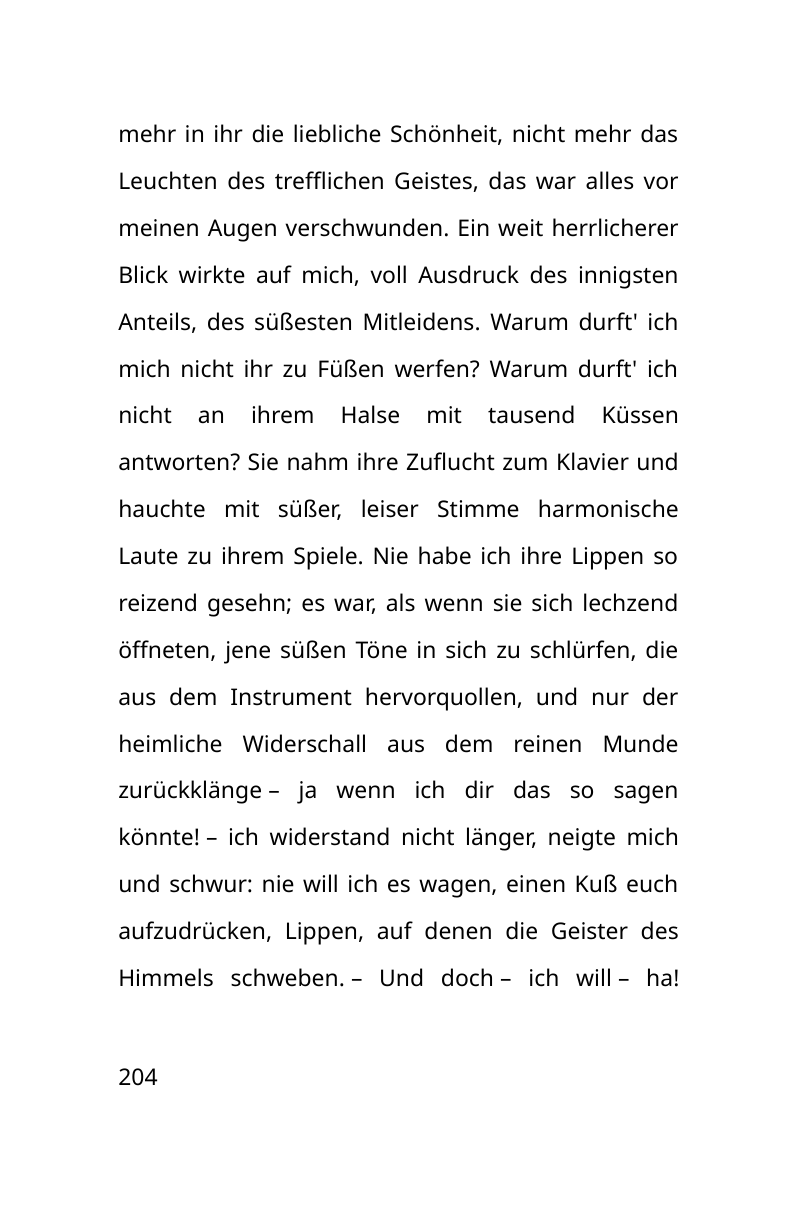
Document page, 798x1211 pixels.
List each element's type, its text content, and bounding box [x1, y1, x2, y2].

text mehr in ihr die liebliche Schönheit, nicht mehr das Leuchten des trefflichen Geistes, das war alles vor meinen Augen verschwunden. Ein weit herrlicherer Blick wirkte auf mich, voll Ausdruck des innigsten Anteils, des süßesten Mitleidens. Warum durft' ich mich nicht ihr zu Füßen werfen? Warum durft' ich nicht an ihrem Halse mit tausend Küssen antworten? Sie nahm ihre Zuflucht zum Klavier und hauchte mit süßer, leiser Stimme harmonische Laute zu ihrem Spiele. Nie habe ich ihre Lippen so reizend gesehn; es war, als wenn sie sich lechzend öffneten, jene süßen Töne in sich zu schlürfen, die aus dem Instrument hervorquollen, und nur der heimliche Widerschall aus dem reinen Munde zurückklänge – ja wenn ich dir das so sagen könnte! – ich widerstand nicht länger, neigte mich und schwur: nie will ich es wagen, einen Kuß euch aufzudrücken, Lippen, auf denen die Geister des Himmels schweben. – Und doch – ich will – ha! [118, 118, 679, 993]
